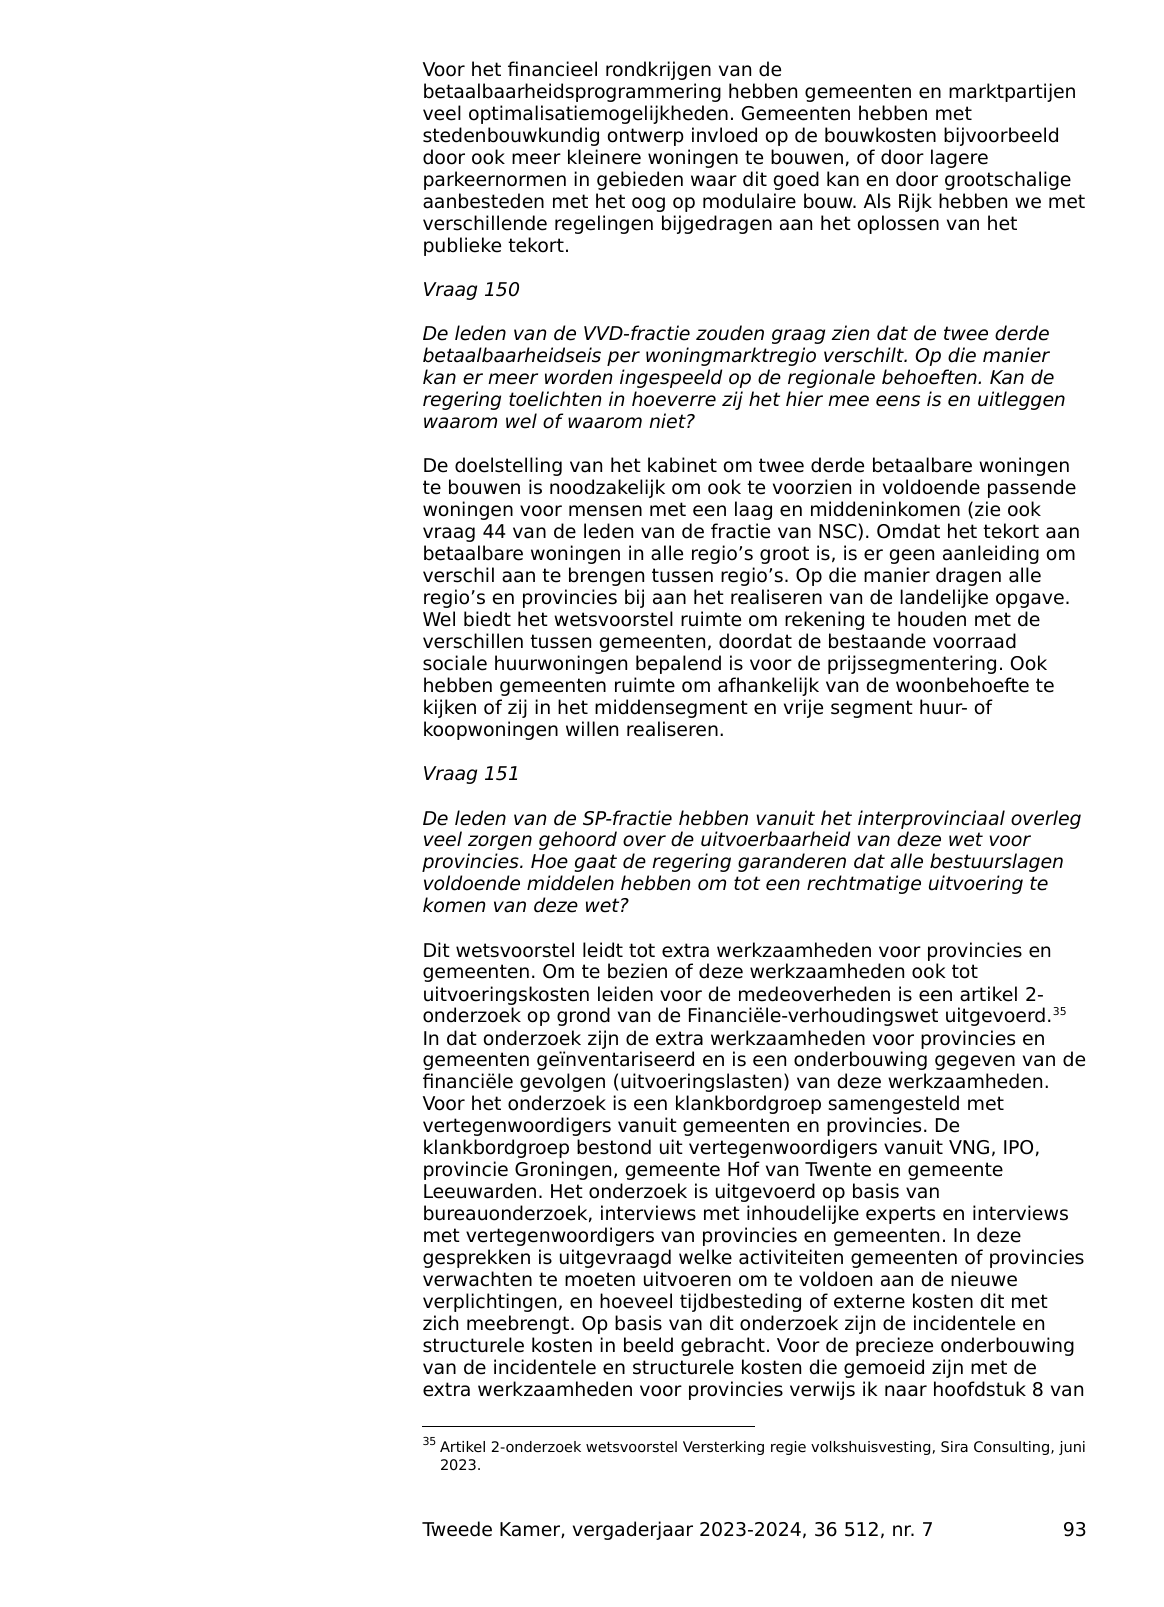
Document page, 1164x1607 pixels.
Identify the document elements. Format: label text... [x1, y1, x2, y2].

text Artikel 2-onderzoek wetsvoorstel Versterking regie volkshuisvesting, Sira Consulting, juni 2023. [422, 1435, 1087, 1474]
subtitle Vraag 151 [422, 763, 1087, 785]
text De leden van de SP-fractie hebben vanuit het interprovinciaal overleg veel zorgen gehoord over de uitvoerbaarheid van deze wet voor provincies. Hoe gaat de regering garanderen dat alle bestuurslagen voldoende middelen hebben om tot een rechtmatige uitvoering te komen van deze wet? [422, 807, 1087, 917]
subtitle Vraag 150 [422, 279, 1087, 301]
text Dit wetsvoorstel leidt tot extra werkzaamheden voor provincies en gemeenten. Om te bezien of deze werkzaamheden ook tot uitvoeringskosten leiden voor de medeoverheden is een artikel 2-onderzoek op grond van de Financiële-verhoudingswet uitgevoerd. In dat onderzoek zijn de extra werkzaamheden voor provincies en gemeenten geïnventariseerd en is een onderbouwing gegeven van de financiële gevolgen (uitvoeringslasten) van deze werkzaamheden. Voor het onderzoek is een klankbordgroep samengesteld met vertegenwoordigers vanuit gemeenten en provincies. De klankbordgroep bestond uit vertegenwoordigers vanuit VNG, IPO, provincie Groningen, gemeente Hof van Twente en gemeente Leeuwarden. Het onderzoek is uitgevoerd op basis van bureauonderzoek, interviews met inhoudelijke experts en interviews met vertegenwoordigers van provincies en gemeenten. In deze gesprekken is uitgevraagd welke activiteiten gemeenten of provincies verwachten te moeten uitvoeren om te voldoen aan de nieuwe verplichtingen, en hoeveel tijdbesteding of externe kosten dit met zich meebrengt. Op basis van dit onderzoek zijn de incidentele en structurele kosten in beeld gebracht. Voor de precieze onderbouwing van de incidentele en structurele kosten die gemoeid zijn met de extra werkzaamheden voor provincies verwijs ik naar hoofdstuk 8 van [422, 939, 1087, 1401]
text De leden van de VVD-fractie zouden graag zien dat de twee derde betaalbaarheidseis per woningmarktregio verschilt. Op die manier kan er meer worden ingespeeld op de regionale behoeften. Kan de regering toelichten in hoeverre zij het hier mee eens is en uitleggen waarom wel of waarom niet? [422, 323, 1087, 433]
text De doelstelling van het kabinet om twee derde betaalbare woningen te bouwen is noodzakelijk om ook te voorzien in voldoende passende woningen voor mensen met een laag en middeninkomen (zie ook vraag 44 van de leden van de fractie van NSC). Omdat het tekort aan betaalbare woningen in alle regio’s groot is, is er geen aanleiding om verschil aan te brengen tussen regio’s. Op die manier dragen alle regio’s en provincies bij aan het realiseren van de landelijke opgave. Wel biedt het wetsvoorstel ruimte om rekening te houden met de verschillen tussen gemeenten, doordat de bestaande voorraad sociale huurwoningen bepalend is voor de prijssegmentering. Ook hebben gemeenten ruimte om afhankelijk van de woonbehoefte te kijken of zij in het middensegment en vrije segment huur- of koopwoningen willen realiseren. [422, 455, 1087, 741]
text Voor het financieel rondkrijgen van de betaalbaarheidsprogrammering hebben gemeenten en marktpartijen veel optimalisatiemogelijkheden. Gemeenten hebben met stedenbouwkundig ontwerp invloed op de bouwkosten bijvoorbeeld door ook meer kleinere woningen te bouwen, of door lagere parkeernormen in gebieden waar dit goed kan en door grootschalige aanbesteden met het oog op modulaire bouw. Als Rijk hebben we met verschillende regelingen bijgedragen aan het oplossen van het publieke tekort. [422, 59, 1087, 257]
